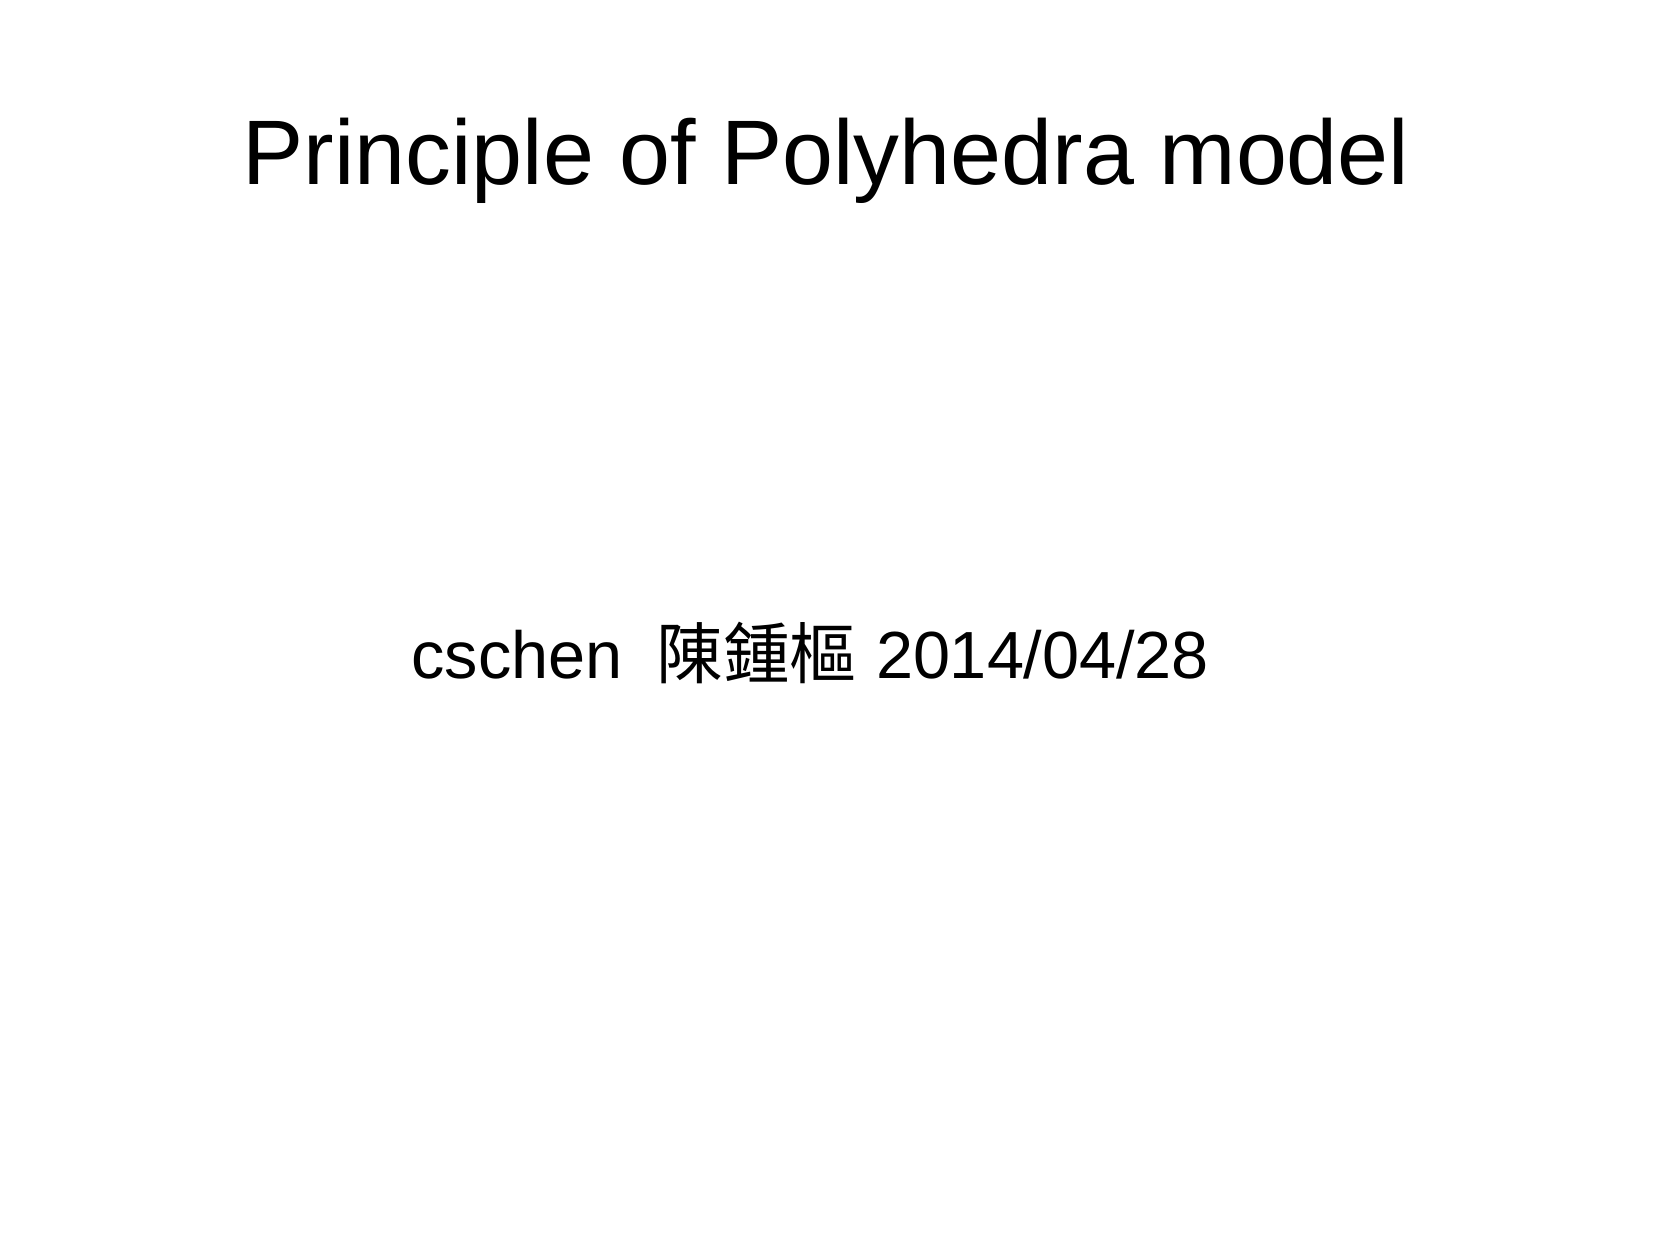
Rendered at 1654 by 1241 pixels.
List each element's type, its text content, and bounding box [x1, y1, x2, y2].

subtitle cschen 陳鍾樞2014/04/28 [82, 290, 1538, 1010]
title Principle of Polyhedra model [82, 49, 1571, 257]
